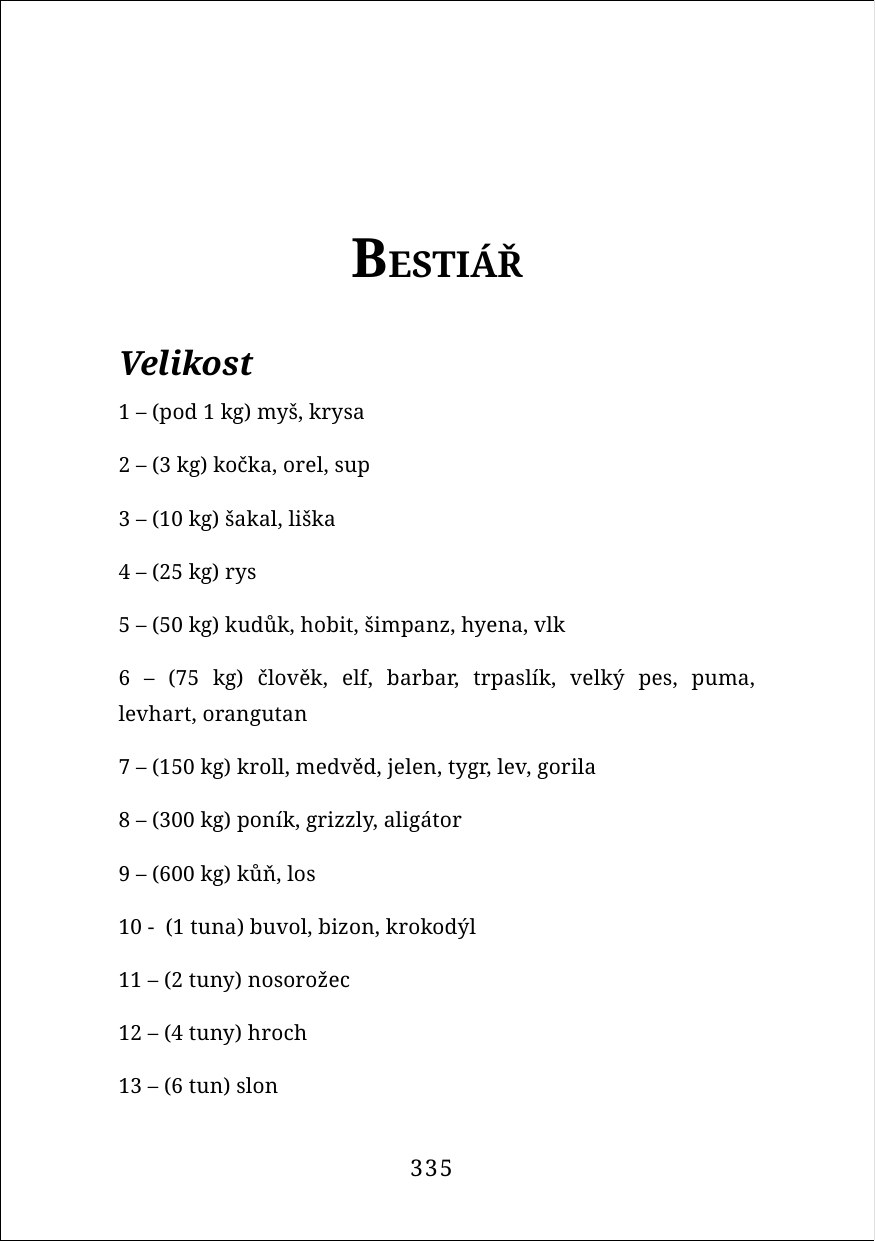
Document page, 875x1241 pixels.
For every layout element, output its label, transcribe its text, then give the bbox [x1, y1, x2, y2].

text 11 – (2 tuny) nosorožec [118, 965, 756, 993]
text 10 - (1 tuna) buvol, bizon, krokodýl [118, 912, 756, 940]
subtitle Bestiář [118, 219, 756, 293]
text 5 – (50 kg) kudůk, hobit, šimpanz, hyena, vlk [118, 610, 756, 639]
subtitle Velikost [118, 340, 756, 386]
text 4 – (25 kg) rys [118, 557, 756, 585]
text 1 – (pod 1 kg) myš, krysa [118, 397, 756, 426]
text 8 – (300 kg) poník, grizzly, aligátor [118, 805, 756, 834]
text 12 – (4 tuny) hroch [118, 1018, 756, 1047]
text 6 – (75 kg) člověk, elf, barbar, trpaslík, velký pes, puma, levhart, orangutan [118, 663, 756, 727]
text 13 – (6 tun) slon [118, 1072, 756, 1100]
text 9 – (600 kg) kůň, los [118, 859, 756, 887]
text 7 – (150 kg) kroll, medvěd, jelen, tygr, lev, gorila [118, 752, 756, 781]
text 2 – (3 kg) kočka, orel, sup [118, 451, 756, 479]
text 3 – (10 kg) šakal, liška [118, 504, 756, 532]
